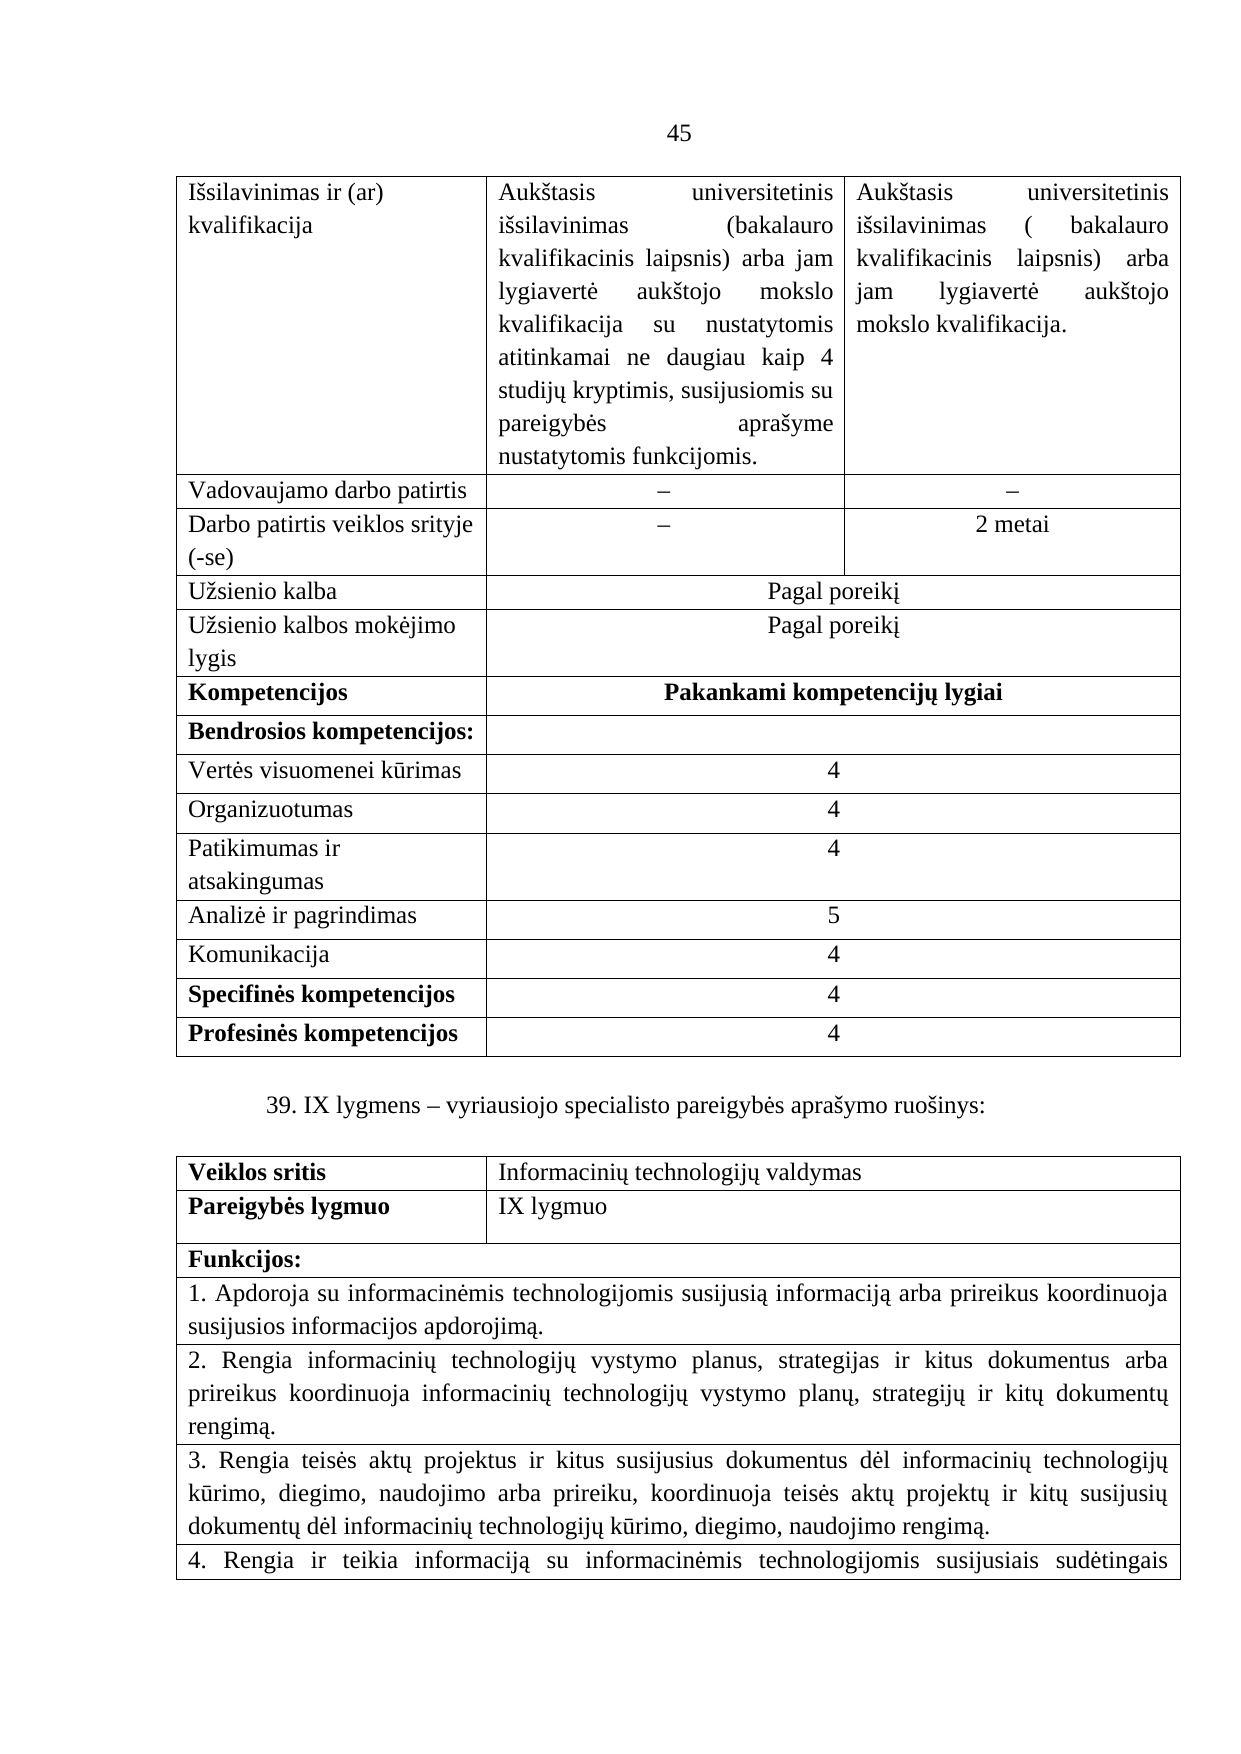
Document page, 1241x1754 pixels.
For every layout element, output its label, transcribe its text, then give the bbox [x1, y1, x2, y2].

table_cell [487, 716, 1180, 754]
table_cell 4 [487, 940, 1180, 978]
table_cell Profesinės kompetencijos [177, 1018, 486, 1056]
table_cell 1. Apdoroja su informacinėmis technologijomis susijusią informaciją arba prireikus koordinuoja susijusios informacijos apdorojimą. [177, 1278, 1180, 1344]
table_cell 4 [487, 794, 1180, 832]
table_header Veiklos sritis [177, 1157, 486, 1190]
table_cell 2. Rengia informacinių technologijų vystymo planus, strategijas ir kitus dokumentus arba prireikus koordinuoja informacinių technologijų vystymo planų, strategijų ir kitų dokumentų rengimą. [177, 1345, 1180, 1444]
table_cell Užsienio kalba [177, 576, 486, 609]
table_header Informacinių technologijų valdymas [487, 1157, 1180, 1190]
table_cell Pagal poreikį [487, 610, 1180, 676]
table_cell – [845, 475, 1180, 508]
table_cell Kompetencijos [177, 677, 486, 715]
table_cell Patikimumas ir atsakingumas [177, 834, 486, 899]
table_cell 5 [487, 901, 1180, 938]
table_cell Aukštasis universitetinis išsilavinimas ( bakalauro kvalifikacinis laipsnis) arba jam lygiavertė aukštojo mokslo kvalifikacija. [845, 177, 1180, 474]
table_cell Pakankami kompetencijų lygiai [487, 677, 1180, 715]
table_cell – [487, 475, 844, 508]
table_cell 4 [487, 1018, 1180, 1056]
table_cell 4 [487, 834, 1180, 899]
table_cell Darbo patirtis veiklos srityje (-se) [177, 509, 486, 575]
table_cell Užsienio kalbos mokėjimo lygis [177, 610, 486, 676]
table_cell Analizė ir pagrindimas [177, 901, 486, 938]
table_cell Išsilavinimas ir (ar) kvalifikacija [177, 177, 486, 474]
table_cell IX lygmuo [487, 1191, 1180, 1243]
table_cell – [487, 509, 844, 575]
table_cell 4 [487, 979, 1180, 1017]
table_cell Pareigybės lygmuo [177, 1191, 486, 1243]
table_cell Aukštasis universitetinis išsilavinimas (bakalauro kvalifikacinis laipsnis) arba jam lygiavertė aukštojo mokslo kvalifikacija su nustatytomis atitinkamai ne daugiau kaip 4 studijų kryptimis, susijusiomis su pareigybės aprašyme nustatytomis funkcijomis. [487, 177, 844, 474]
text 39. IX lygmens – vyriausiojo specialisto pareigybės aprašymo ruošinys: [177, 1090, 1181, 1118]
table_cell Funkcijos: [177, 1244, 1180, 1277]
table_cell Bendrosios kompetencijos: [177, 716, 486, 754]
table_cell Vadovaujamo darbo patirtis [177, 475, 486, 508]
table_cell Komunikacija [177, 940, 486, 978]
table_cell Organizuotumas [177, 794, 486, 832]
table_cell 2 metai [845, 509, 1180, 575]
table_cell Pagal poreikį [487, 576, 1180, 609]
table_cell 3. Rengia teisės aktų projektus ir kitus susijusius dokumentus dėl informacinių technologijų kūrimo, diegimo, naudojimo arba prireiku, koordinuoja teisės aktų projektų ir kitų susijusių dokumentų dėl informacinių technologijų kūrimo, diegimo, naudojimo rengimą. [177, 1445, 1180, 1544]
table_cell 4. Rengia ir teikia informaciją su informacinėmis technologijomis susijusiais sudėtingais [177, 1545, 1180, 1578]
table_cell 4 [487, 755, 1180, 793]
table_cell Specifinės kompetencijos [177, 979, 486, 1017]
table_cell Vertės visuomenei kūrimas [177, 755, 486, 793]
